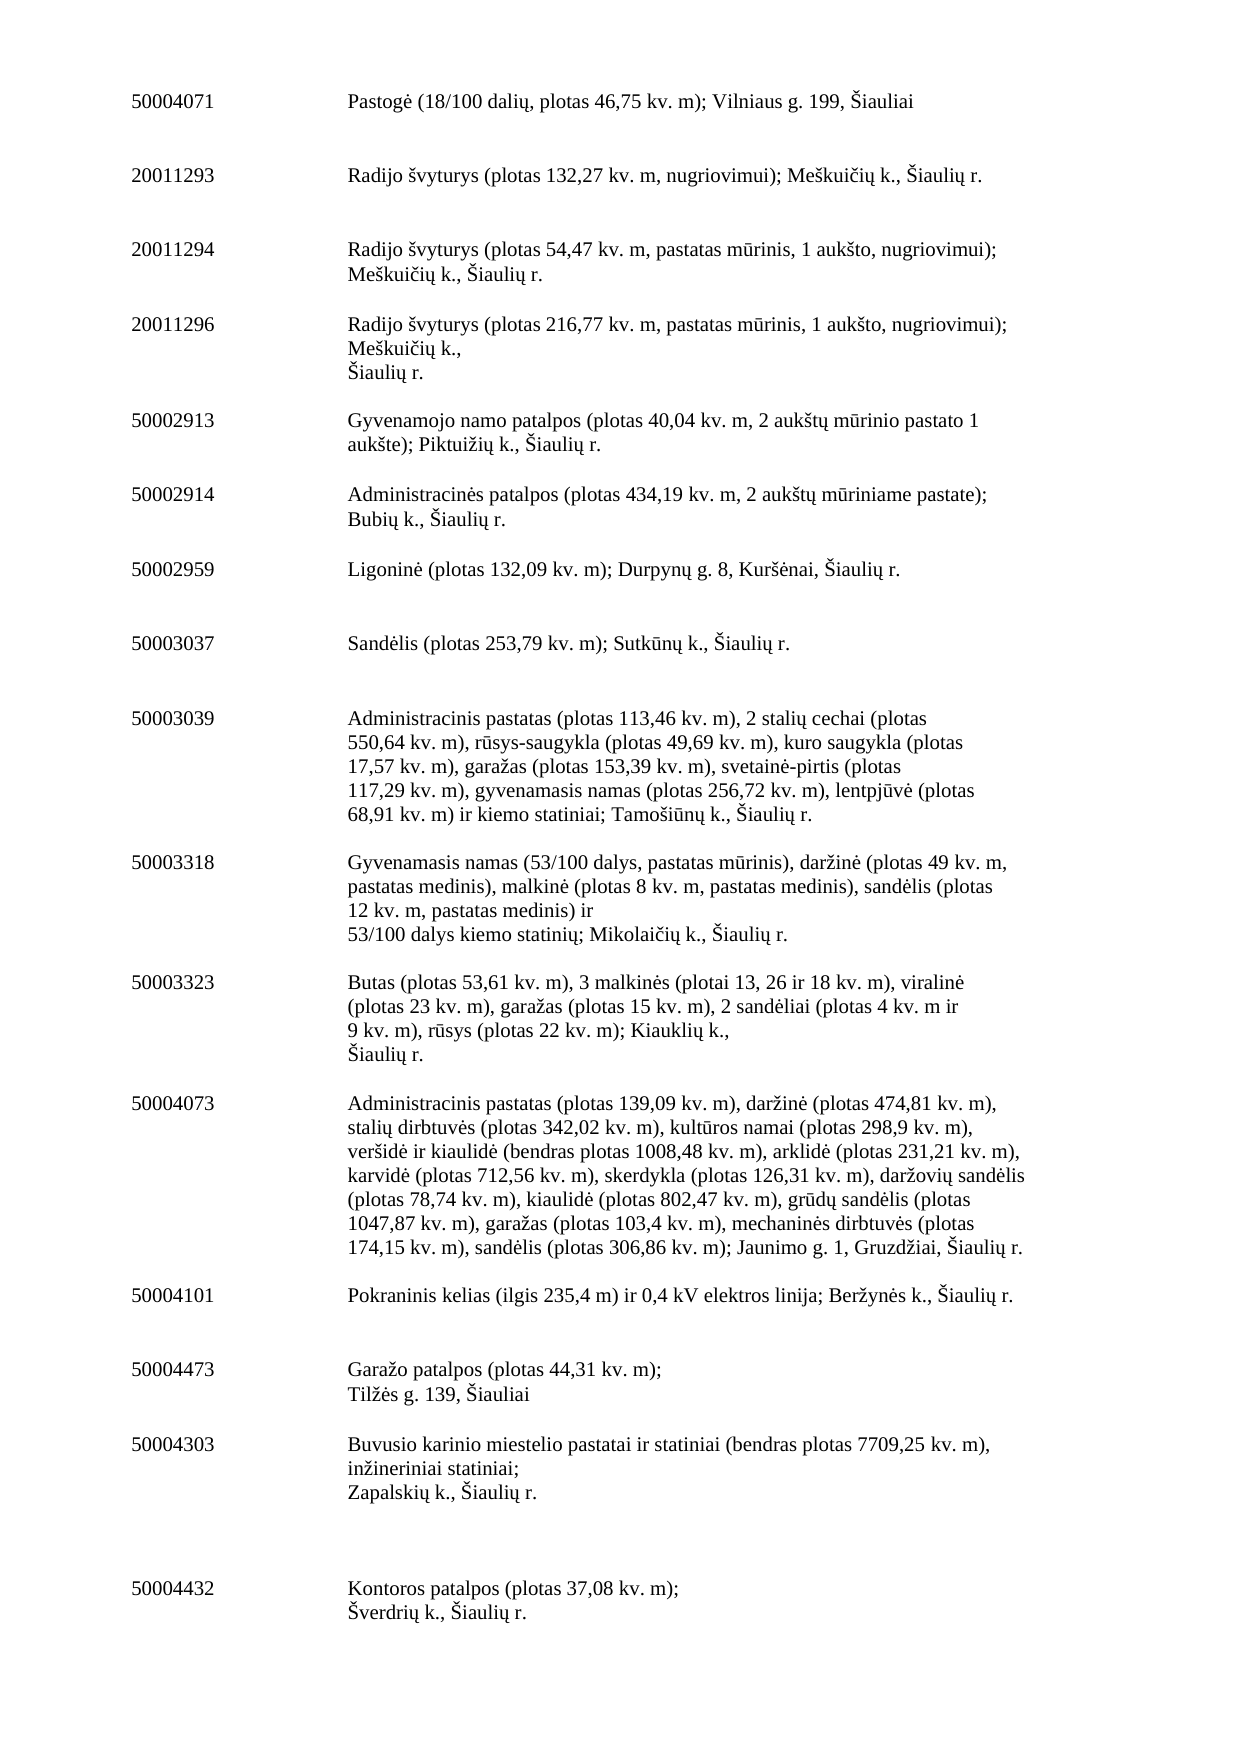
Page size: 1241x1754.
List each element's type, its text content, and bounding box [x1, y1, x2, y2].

table_cell [1037, 1283, 1066, 1333]
table_cell Ligoninė (plotas 132,09 kv. m); Durpynų g. 8, Kuršėnai, Šiaulių r. [336, 557, 1037, 607]
table_cell [1037, 1091, 1066, 1259]
table_cell Pokraninis kelias (ilgis 235,4 m) ir 0,4 kV elektros linija; Beržynės k., Šiaulių r. [336, 1283, 1037, 1333]
table_cell [1066, 631, 1155, 681]
table_cell [1170, 238, 1240, 288]
table_cell [115, 826, 1155, 850]
table_cell [1037, 483, 1066, 533]
table_cell [1170, 970, 1240, 1066]
table_cell [1155, 1091, 1170, 1259]
table_cell [1155, 970, 1170, 1066]
table_cell [1170, 1552, 1240, 1576]
table_cell [1170, 1358, 1240, 1408]
table_cell 50004303 [115, 1432, 336, 1504]
table_cell Radijo švyturys (plotas 216,77 kv. m, pastatas mūrinis, 1 aukšto, nugriovimui); Meškuičių k., Šiaulių r. [336, 312, 1037, 384]
table_cell [115, 946, 1155, 970]
table_cell [1155, 631, 1170, 681]
table_cell Sandėlis (plotas 253,79 kv. m); Sutkūnų k., Šiaulių r. [336, 631, 1037, 681]
table_cell [1155, 1408, 1170, 1432]
table_cell [1066, 312, 1155, 384]
table_cell [1170, 408, 1240, 458]
table_cell [1170, 1259, 1240, 1283]
table_cell [1170, 1504, 1240, 1528]
table_cell [1155, 288, 1170, 312]
table_cell [1170, 163, 1240, 213]
table_cell [115, 1259, 1155, 1283]
table_cell [1155, 384, 1170, 408]
table_cell [1155, 1259, 1170, 1283]
table_cell [115, 1552, 1155, 1576]
table_cell [1170, 1528, 1240, 1552]
table_cell [1155, 163, 1170, 213]
table_cell [1170, 681, 1240, 706]
table_cell Administracinis pastatas (plotas 113,46 kv. m), 2 stalių cechai (plotas 550,64 kv. m), rūsys-saugykla (plotas 49,69 kv. m), kuro saugykla (plotas 17,57 kv. m), garažas (plotas 153,39 kv. m), svetainė-pirtis (plotas 117,29 kv. m), gyvenamasis namas (plotas 256,72 kv. m), lentpjūvė (plotas 68,91 kv. m) ir kiemo statiniai; Tamošiūnų k., Šiaulių r. [336, 706, 1037, 826]
table_cell [1037, 408, 1066, 458]
table_cell 50002914 [115, 483, 336, 533]
table_cell Gyvenamasis namas (53/100 dalys, pastatas mūrinis), daržinė (plotas 49 kv. m, pastatas medinis), malkinė (plotas 8 kv. m, pastatas medinis), sandėlis (plotas 12 kv. m, pastatas medinis) ir 53/100 dalys kiemo statinių; Mikolaičių k., Šiaulių r. [336, 850, 1037, 946]
table_cell [1155, 946, 1170, 970]
table_cell [1155, 1358, 1170, 1408]
table_cell [1170, 1408, 1240, 1432]
table_cell 20011293 [115, 163, 336, 213]
table_cell [115, 288, 1155, 312]
table_cell [1170, 1576, 1240, 1626]
table_cell [1037, 89, 1066, 139]
table_cell [1066, 970, 1155, 1066]
table_cell [1170, 631, 1240, 681]
table_cell [1155, 557, 1170, 607]
table_cell [115, 1504, 1155, 1528]
table_cell [1155, 1432, 1170, 1504]
table_cell [115, 533, 1155, 557]
table_cell [1066, 1432, 1155, 1504]
table_cell [1155, 89, 1170, 139]
table_cell [115, 1626, 1155, 1651]
table_cell 50002913 [115, 408, 336, 458]
table_cell [1170, 1432, 1240, 1504]
table_cell Radijo švyturys (plotas 132,27 kv. m, nugriovimui); Meškuičių k., Šiaulių r. [336, 163, 1037, 213]
table_cell [1037, 631, 1066, 681]
table_cell 20011294 [115, 238, 336, 288]
table_cell [115, 607, 1155, 631]
table_cell 50004071 [115, 89, 336, 139]
table_cell [1155, 607, 1170, 631]
table_cell [1155, 483, 1170, 533]
table_cell Gyvenamojo namo patalpos (plotas 40,04 kv. m, 2 aukštų mūrinio pastato 1 aukšte); Piktuižių k., Šiaulių r. [336, 408, 1037, 458]
table_cell [1066, 1358, 1155, 1408]
table_cell [1155, 850, 1170, 946]
table_cell [115, 458, 1155, 482]
table_cell [1170, 557, 1240, 607]
table_cell [1066, 163, 1155, 213]
table_cell 50004473 [115, 1358, 336, 1408]
table_cell [1155, 826, 1170, 850]
table_cell [1155, 681, 1170, 706]
table_cell [1037, 1358, 1066, 1408]
table_cell [1170, 139, 1240, 163]
table_cell 50003323 [115, 970, 336, 1066]
table_cell [1066, 1283, 1155, 1333]
table_cell [1155, 1066, 1170, 1091]
table_cell 50003318 [115, 850, 336, 946]
table_cell [1066, 483, 1155, 533]
table_cell [1155, 238, 1170, 288]
table_cell Administracinis pastatas (plotas 139,09 kv. m), daržinė (plotas 474,81 kv. m), stalių dirbtuvės (plotas 342,02 kv. m), kultūros namai (plotas 298,9 kv. m), veršidė ir kiaulidė (bendras plotas 1008,48 kv. m), arklidė (plotas 231,21 kv. m), karvidė (plotas 712,56 kv. m), skerdykla (plotas 126,31 kv. m), daržovių sandėlis (plotas 78,74 kv. m), kiaulidė (plotas 802,47 kv. m), grūdų sandėlis (plotas 1047,87 kv. m), garažas (plotas 103,4 kv. m), mechaninės dirbtuvės (plotas 174,15 kv. m), sandėlis (plotas 306,86 kv. m); Jaunimo g. 1, Gruzdžiai, Šiaulių r. [336, 1091, 1037, 1259]
table_cell [1170, 946, 1240, 970]
table_cell [1155, 533, 1170, 557]
table_cell [1170, 312, 1240, 384]
table_cell [1066, 706, 1155, 826]
table_cell [115, 1333, 1155, 1357]
table_cell [1037, 1432, 1066, 1504]
table_cell [1066, 1576, 1155, 1626]
table_cell [115, 213, 1155, 237]
table_cell [1155, 213, 1170, 237]
table_cell Pastogė (18/100 dalių, plotas 46,75 kv. m); Vilniaus g. 199, Šiauliai [336, 89, 1037, 139]
table_cell [1155, 706, 1170, 826]
table_cell [1155, 1552, 1170, 1576]
table_cell [1155, 1333, 1170, 1357]
table_cell 50003039 [115, 706, 336, 826]
table_cell [1170, 384, 1240, 408]
table_cell [1155, 1504, 1170, 1528]
table_cell [1037, 706, 1066, 826]
table_cell [1155, 408, 1170, 458]
table_cell Butas (plotas 53,61 kv. m), 3 malkinės (plotai 13, 26 ir 18 kv. m), viralinė (plotas 23 kv. m), garažas (plotas 15 kv. m), 2 sandėliai (plotas 4 kv. m ir 9 kv. m), rūsys (plotas 22 kv. m); Kiauklių k., Šiaulių r. [336, 970, 1037, 1066]
table_cell [1170, 706, 1240, 826]
table_cell [1170, 1283, 1240, 1333]
table_cell [1170, 288, 1240, 312]
table_cell [1170, 850, 1240, 946]
table_cell [1170, 1091, 1240, 1259]
table_cell [115, 1066, 1155, 1091]
table_cell [1037, 312, 1066, 384]
table_cell [1170, 533, 1240, 557]
table_cell [1037, 850, 1066, 946]
table_cell 50002959 [115, 557, 336, 607]
table_cell [1066, 89, 1155, 139]
table_cell [1170, 483, 1240, 533]
table_cell 50003037 [115, 631, 336, 681]
table_cell [1155, 1283, 1170, 1333]
table_cell Garažo patalpos (plotas 44,31 kv. m); Tilžės g. 139, Šiauliai [336, 1358, 1037, 1408]
table_cell [1066, 238, 1155, 288]
table_cell [1170, 826, 1240, 850]
table_cell [1155, 1528, 1170, 1552]
table_cell Kontoros patalpos (plotas 37,08 kv. m); Šverdrių k., Šiaulių r. [336, 1576, 1037, 1626]
table_cell [1155, 458, 1170, 482]
table_cell [115, 681, 1155, 706]
table_cell [1155, 312, 1170, 384]
table_cell [1170, 607, 1240, 631]
table_cell [1170, 1066, 1240, 1091]
table_cell [115, 139, 1155, 163]
table_cell Administracinės patalpos (plotas 434,19 kv. m, 2 aukštų mūriniame pastate); Bubių k., Šiaulių r. [336, 483, 1037, 533]
table_cell [1037, 238, 1066, 288]
table_cell 50004101 [115, 1283, 336, 1333]
table_cell [115, 1528, 1155, 1552]
table_cell 50004432 [115, 1576, 336, 1626]
table_cell [115, 1408, 1155, 1432]
table_cell [1170, 89, 1240, 139]
table_cell [1170, 213, 1240, 237]
table_cell 20011296 [115, 312, 336, 384]
table_cell [1037, 163, 1066, 213]
table_cell [1066, 408, 1155, 458]
table_cell [1066, 557, 1155, 607]
table_cell [1155, 1626, 1170, 1651]
table_cell 50004073 [115, 1091, 336, 1259]
table_cell Radijo švyturys (plotas 54,47 kv. m, pastatas mūrinis, 1 aukšto, nugriovimui); Meškuičių k., Šiaulių r. [336, 238, 1037, 288]
table_cell [1170, 1626, 1240, 1651]
table_cell [1170, 458, 1240, 482]
table_cell [115, 384, 1155, 408]
table_cell [1066, 850, 1155, 946]
table_cell [1037, 557, 1066, 607]
table_cell [1037, 970, 1066, 1066]
table_cell Buvusio karinio miestelio pastatai ir statiniai (bendras plotas 7709,25 kv. m), inžineriniai statiniai; Zapalskių k., Šiaulių r. [336, 1432, 1037, 1504]
table_cell [1170, 1333, 1240, 1357]
table_cell [1155, 139, 1170, 163]
table_cell [1066, 1091, 1155, 1259]
table_cell [1037, 1576, 1066, 1626]
table_cell [1155, 1576, 1170, 1626]
